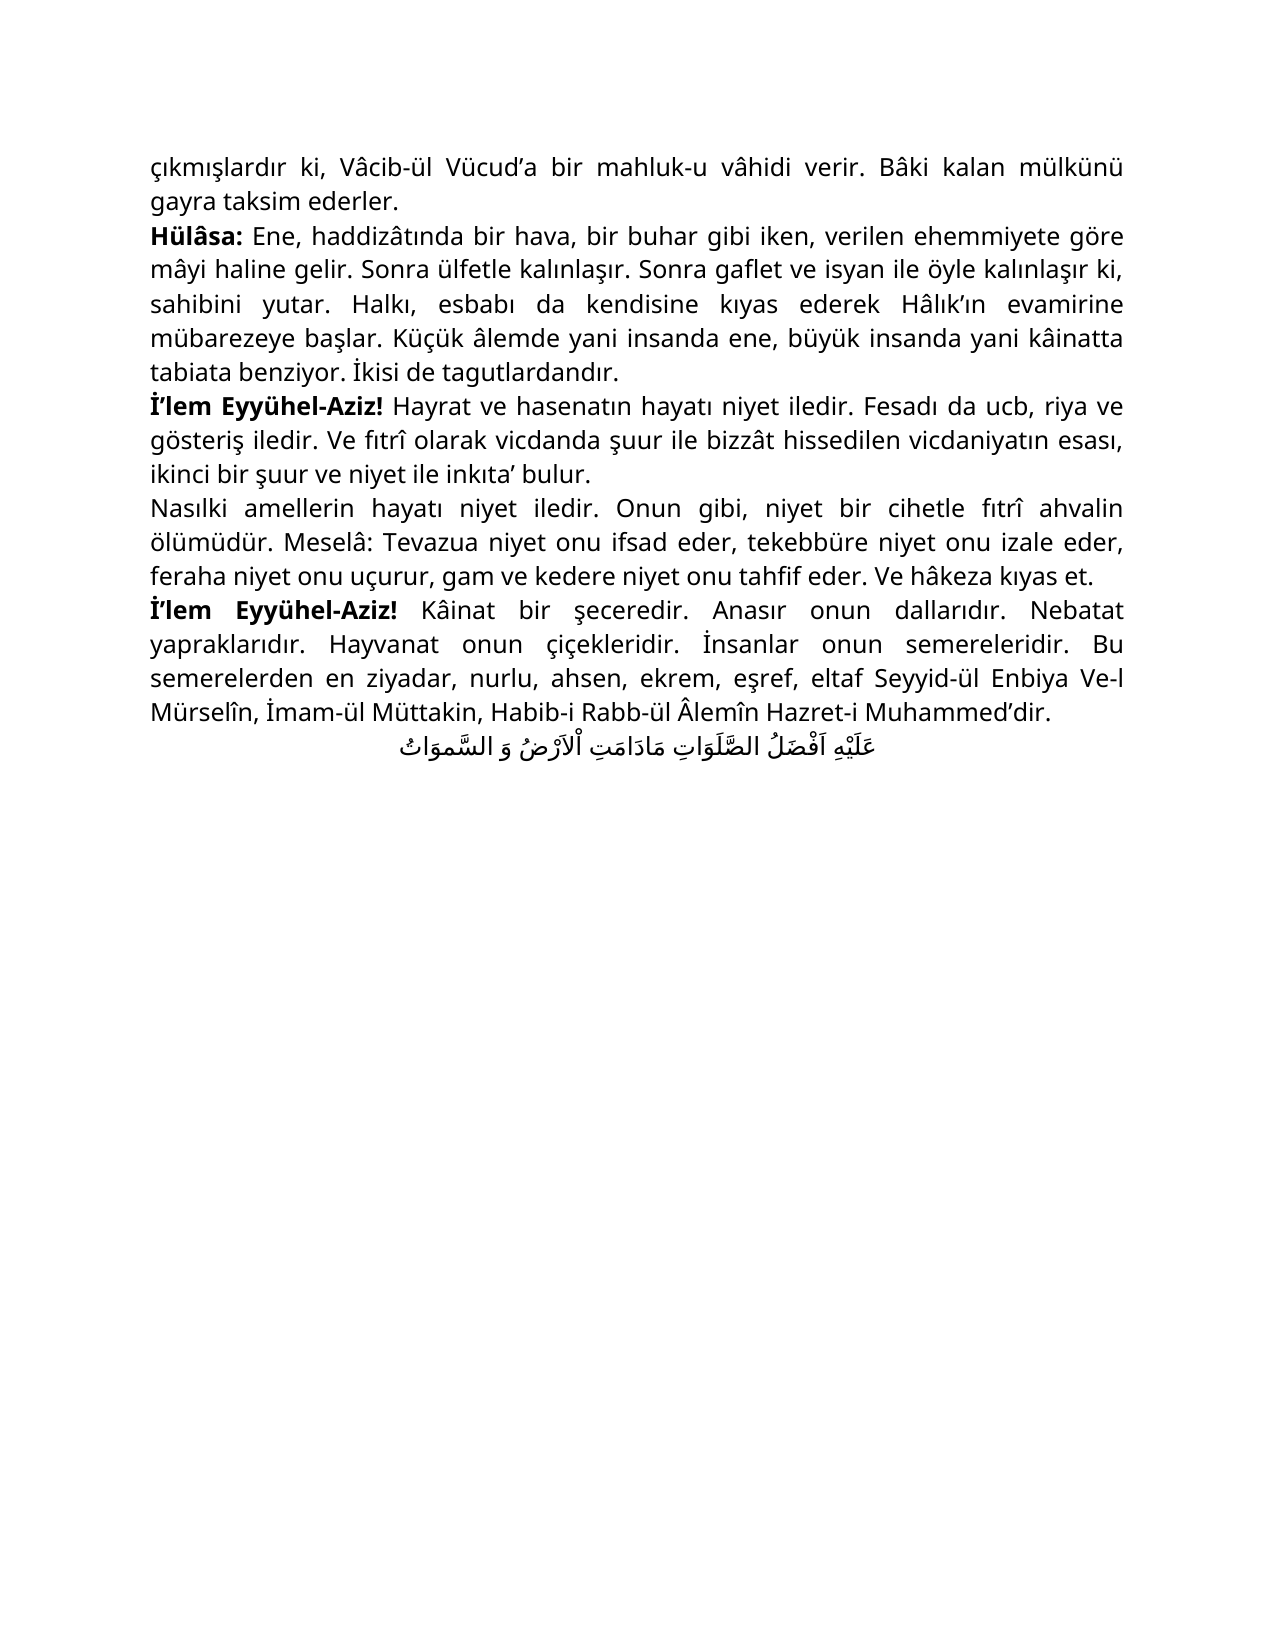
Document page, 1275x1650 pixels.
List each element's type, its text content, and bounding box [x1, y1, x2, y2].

text Nasılki amellerin hayatı niyet iledir. Onun gibi, niyet bir cihetle fıtrî ahvalin ölümüdür. Meselâ: Tevazua niyet onu ifsad eder, tekebbüre niyet onu izale eder, feraha niyet onu uçurur, gam ve kedere niyet onu tahfif eder. Ve hâkeza kıyas et. [150, 491, 1125, 593]
text Hülâsa: Ene, haddizâtında bir hava, bir buhar gibi iken, verilen ehemmiyete göre mâyi haline gelir. Sonra ülfetle kalınlaşır. Sonra gaflet ve isyan ile öyle kalınlaşır ki, sahibini yutar. Halkı, esbabı da kendisine kıyas ederek Hâlık’ın evamirine mübarezeye başlar. Küçük âlemde yani insanda ene, büyük insanda yani kâinatta tabiata benziyor. İkisi de tagutlardandır. [150, 218, 1125, 388]
text İ’lem Eyyühel-Aziz! Kâinat bir şeceredir. Anasır onun dallarıdır. Nebatat yapraklarıdır. Hayvanat onun çiçekleridir. İnsanlar onun semereleridir. Bu semerelerden en ziyadar, nurlu, ahsen, ekrem, eşref, eltaf Seyyid-ül Enbiya Ve-l Mürselîn, İmam-ül Müttakin, Habib-i Rabb-ül Âlemîn Hazret-i Muhammed’dir. [150, 593, 1125, 729]
text çıkmışlardır ki, Vâcib-ül Vücud’a bir mahluk-u vâhidi verir. Bâki kalan mülkünü gayra taksim ederler. [150, 150, 1125, 218]
text İ’lem Eyyühel-Aziz! Hayrat ve hasenatın hayatı niyet iledir. Fesadı da ucb, riya ve gösteriş iledir. Ve fıtrî olarak vicdanda şuur ile bizzât hissedilen vicdaniyatın esası, ikinci bir şuur ve niyet ile inkıta’ bulur. [150, 388, 1125, 491]
text عَلَيْهِ اَفْضَلُ الصَّلَوَاتِ مَادَامَتِ اْلاَرْضُ وَ السَّموَاتُ [150, 729, 1125, 763]
